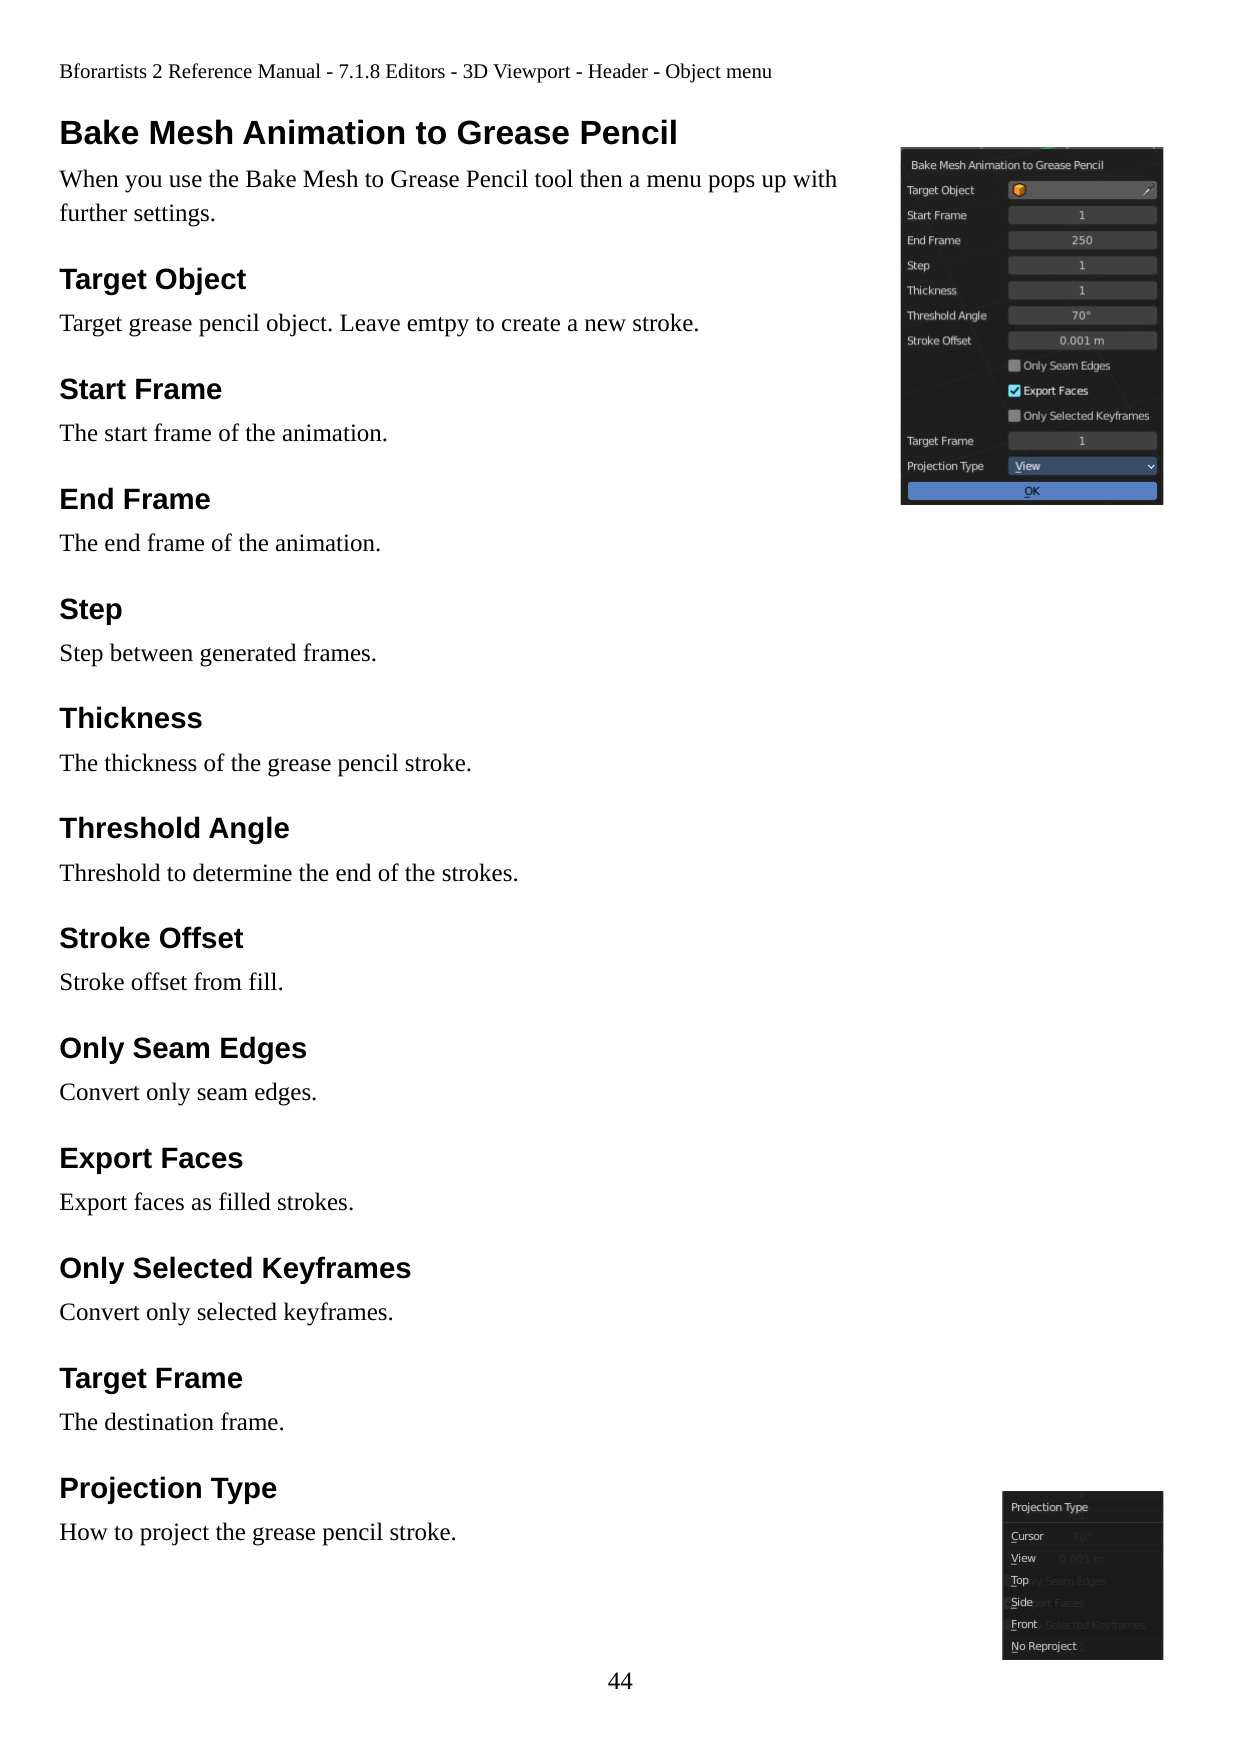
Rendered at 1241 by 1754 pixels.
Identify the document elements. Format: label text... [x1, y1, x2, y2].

text Target grease pencil object. Leave emtpy to create a new stroke. [59, 308, 900, 337]
subtitle Only Selected Keyframes [59, 1251, 1181, 1285]
text The end frame of the animation. [59, 528, 1181, 557]
subtitle Stroke Offset [59, 921, 1181, 955]
subtitle Thickness [59, 701, 1181, 735]
subtitle Start Frame [59, 372, 900, 406]
subtitle End Frame [59, 482, 1181, 515]
subtitle Step [59, 592, 1181, 625]
subtitle Threshold Angle [59, 811, 1181, 845]
text Export faces as filled strokes. [59, 1187, 1181, 1216]
subtitle Only Seam Edges [59, 1031, 1181, 1065]
subtitle Target Frame [59, 1361, 1181, 1394]
text Stroke offset from fill. [59, 967, 1181, 996]
text Convert only selected keyframes. [59, 1297, 1181, 1326]
subtitle Target Object [59, 262, 900, 296]
text The start frame of the animation. [59, 418, 900, 447]
text Convert only seam edges. [59, 1077, 1181, 1106]
text The destination frame. [59, 1407, 1181, 1436]
subtitle [1164, 372, 1181, 406]
text When you use the Bake Mesh to Grease Pencil tool then a menu pops up with further settings. [59, 164, 900, 227]
text Step between generated frames. [59, 638, 1181, 667]
picture [1002, 1491, 1164, 1660]
subtitle [1164, 262, 1181, 296]
subtitle Bake Mesh Animation to Grease Pencil [59, 113, 1181, 151]
picture [900, 147, 1164, 505]
text How to project the grease pencil stroke. [59, 1517, 1002, 1546]
subtitle Export Faces [59, 1141, 1181, 1175]
text Threshold to determine the end of the strokes. [59, 858, 1181, 886]
subtitle Projection Type [59, 1471, 1181, 1504]
text The thickness of the grease pencil stroke. [59, 748, 1181, 776]
